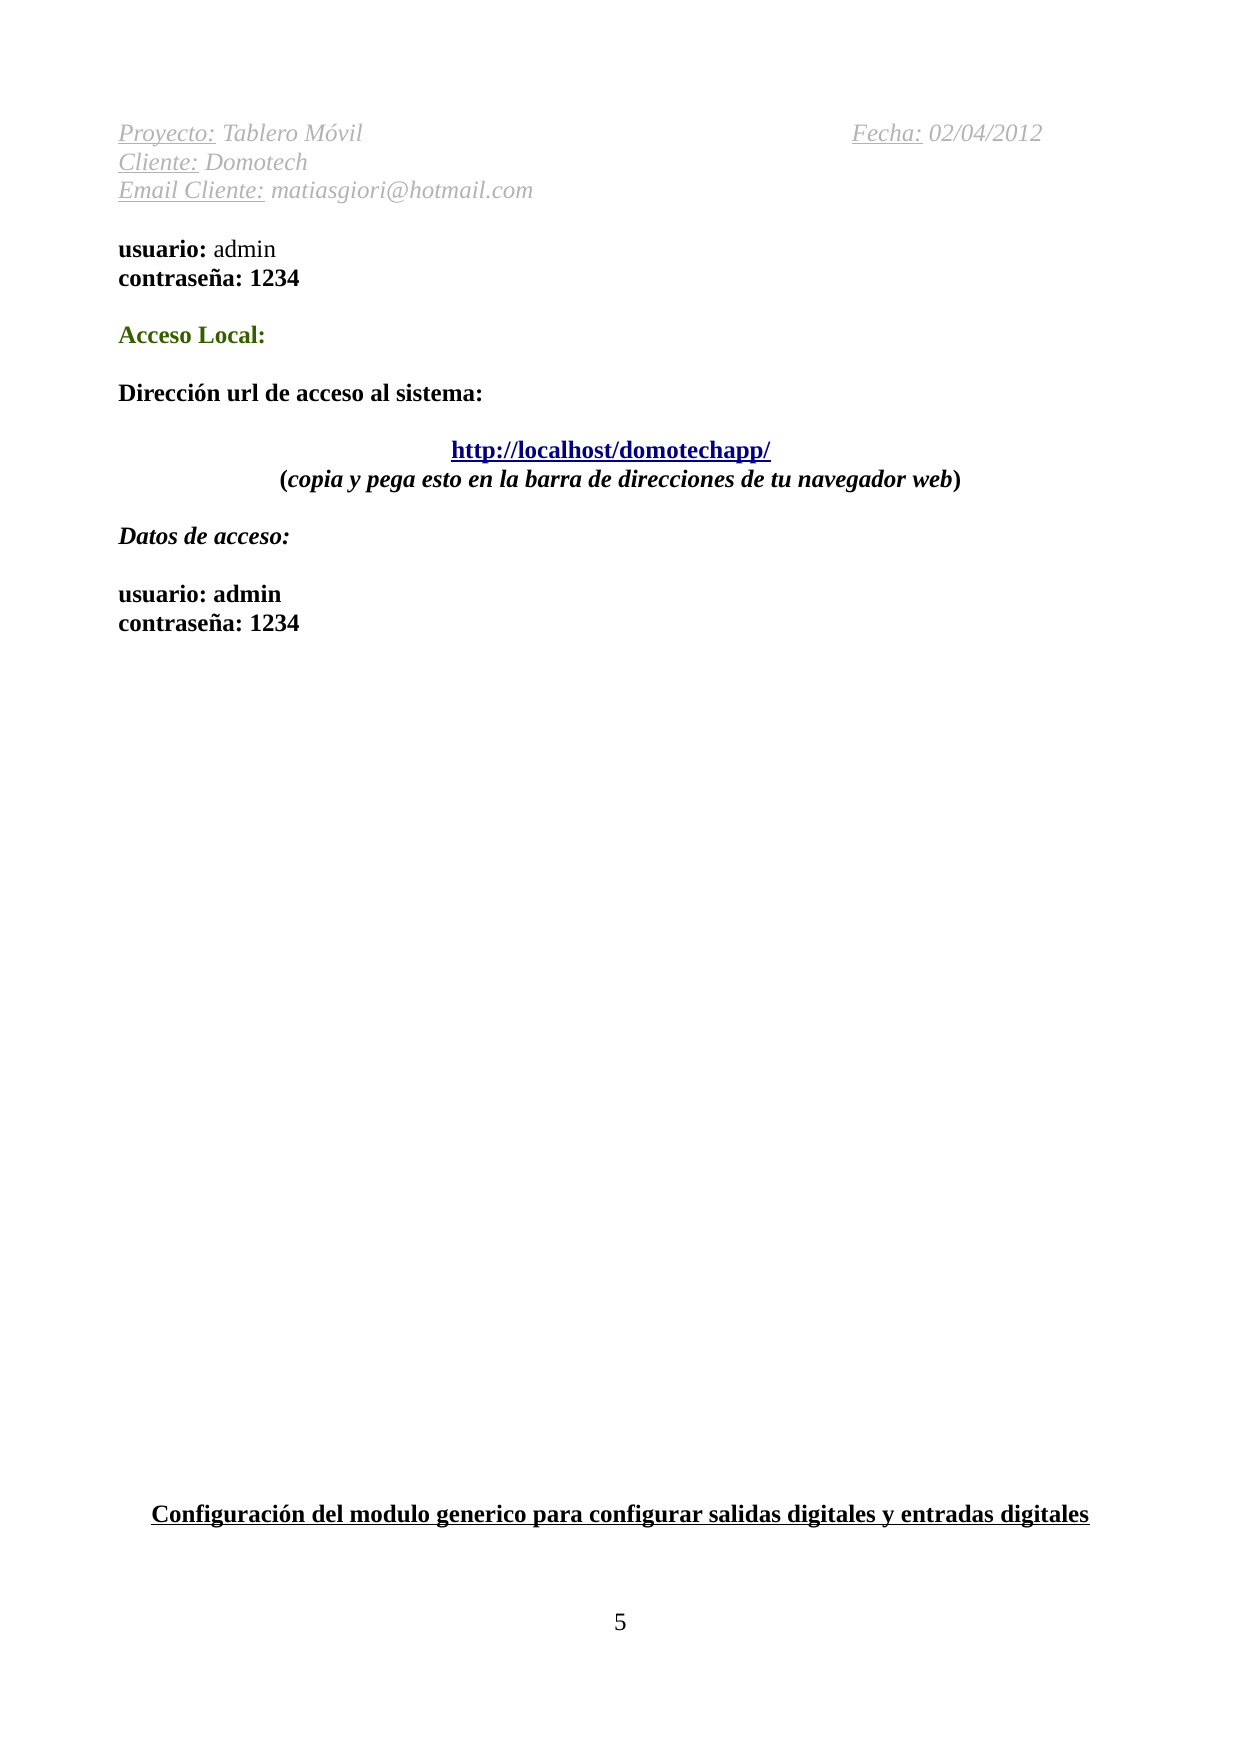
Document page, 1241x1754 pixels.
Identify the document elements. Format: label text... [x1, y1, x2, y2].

text Acceso Local: [118, 320, 1122, 349]
text usuario: admin [118, 234, 1122, 263]
text (copia y pega esto en la barra de direcciones de tu navegador web) [118, 464, 1122, 493]
text contraseña: 1234 [118, 263, 1122, 291]
text Datos de acceso: [118, 521, 1122, 550]
text contraseña: 1234 [118, 608, 1122, 636]
text usuario: admin [118, 579, 1122, 608]
text Dirección url de acceso al sistema: [118, 378, 1122, 406]
text Configuración del modulo generico para configurar salidas digitales y entradas digitales [118, 1499, 1122, 1528]
text http://localhost/domotechapp/ [118, 435, 1122, 464]
